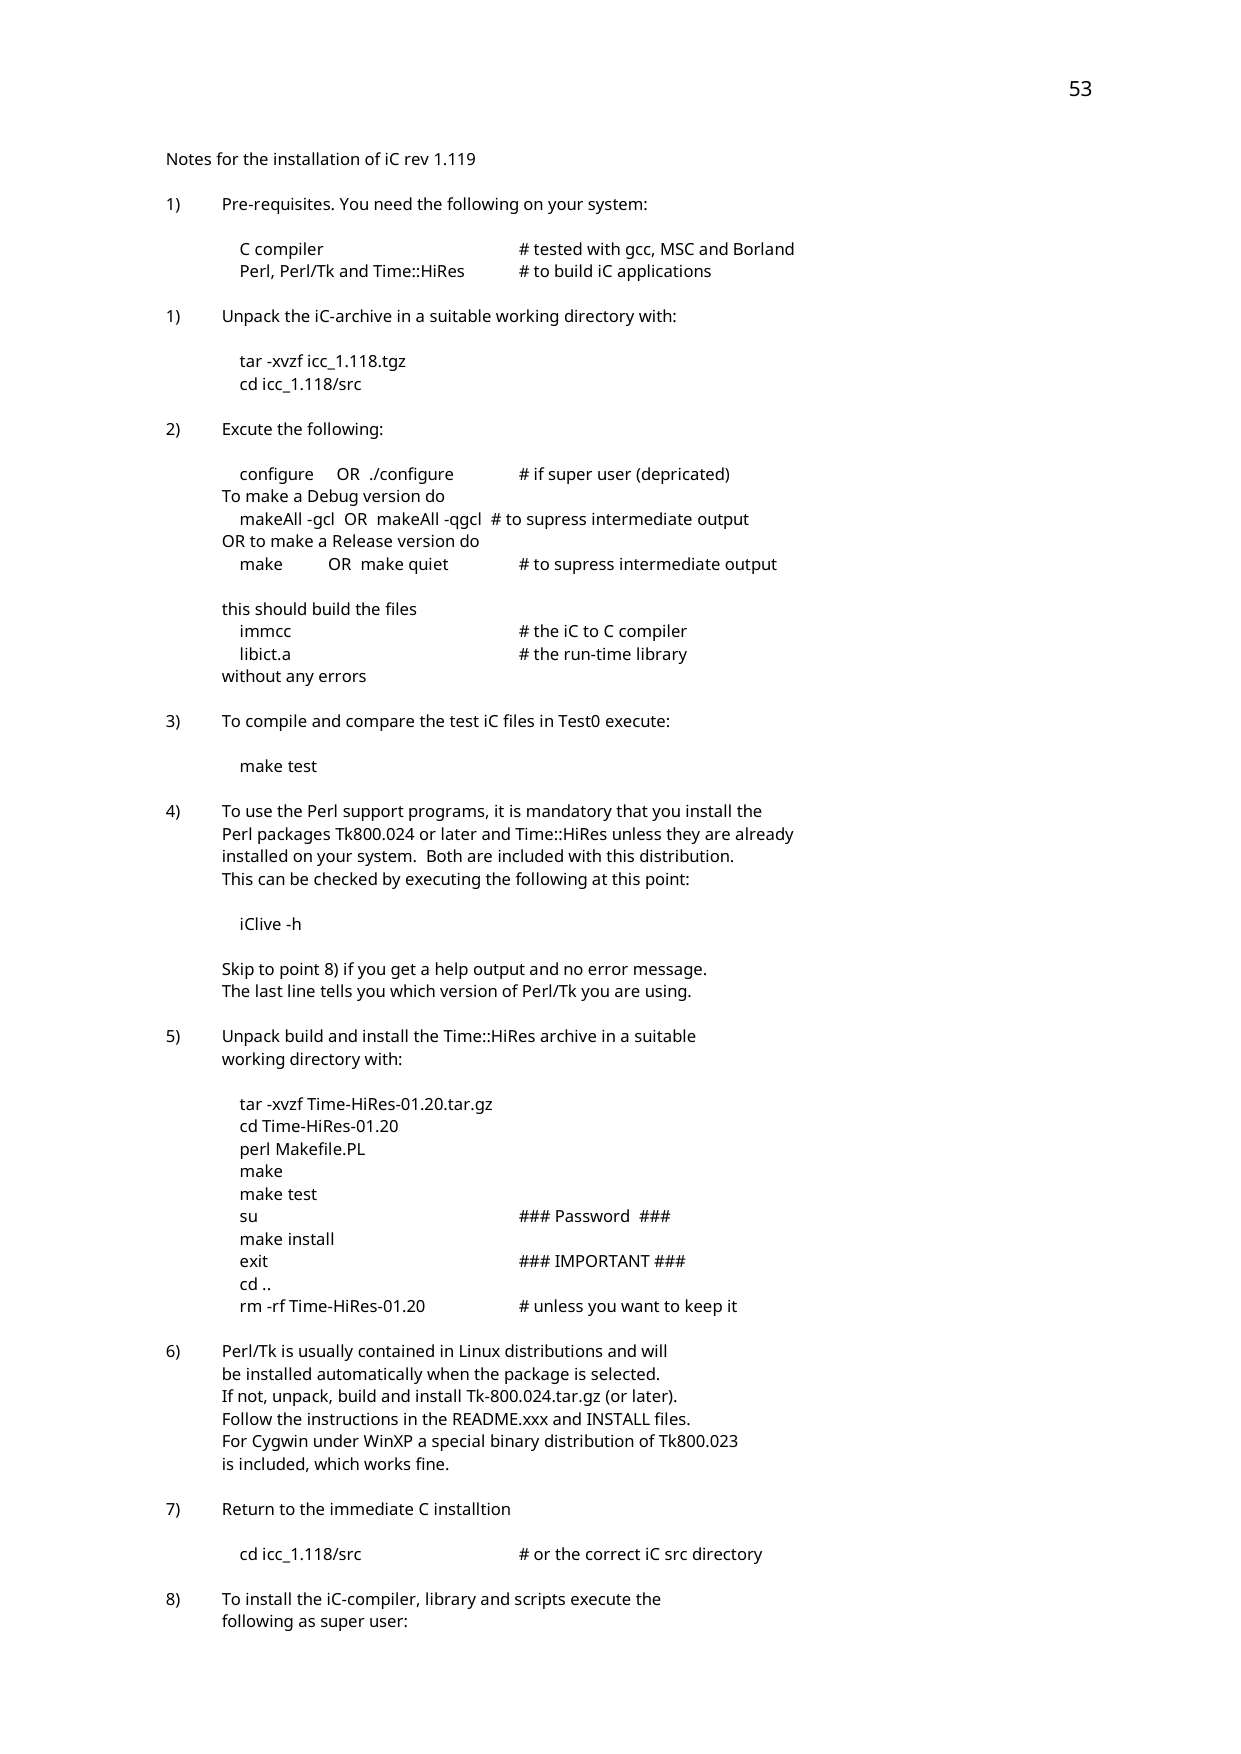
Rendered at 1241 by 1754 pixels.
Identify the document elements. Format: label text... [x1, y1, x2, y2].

text 1) Pre-requisites. You need the following on your system: [148, 193, 1092, 215]
text cd icc_1.118/src [148, 373, 1092, 395]
text immcc # the iC to C compiler [148, 620, 1092, 643]
text tar -xvzf Time-HiRes-01.20.tar.gz [148, 1093, 1092, 1115]
text The last line tells you which version of Perl/Tk you are using. [148, 980, 1092, 1003]
text 7) Return to the immediate C installtion [148, 1498, 1092, 1520]
text 1) Unpack the iC-archive in a suitable working directory with: [148, 305, 1092, 328]
text is included, which works fine. [148, 1453, 1092, 1475]
text To make a Debug version do [148, 485, 1092, 508]
text makeAll -gcl OR makeAll -qgcl # to supress intermediate output [148, 508, 1092, 530]
text For Cygwin under WinXP a special binary distribution of Tk800.023 [148, 1430, 1092, 1453]
text tar -xvzf icc_1.118.tgz [148, 350, 1092, 373]
text If not, unpack, build and install Tk-800.024.tar.gz (or later). [148, 1385, 1092, 1408]
text cd icc_1.118/src # or the correct iC src directory [148, 1543, 1092, 1565]
text Follow the instructions in the README.xxx and INSTALL files. [148, 1408, 1092, 1430]
text 3) To compile and compare the test iC files in Test0 execute: [148, 710, 1092, 733]
text installed on your system. Both are included with this distribution. [148, 845, 1092, 868]
text OR to make a Release version do [148, 530, 1092, 553]
text be installed automatically when the package is selected. [148, 1363, 1092, 1385]
text make test [148, 1183, 1092, 1205]
text 4) To use the Perl support programs, it is mandatory that you install the [148, 800, 1092, 823]
text Skip to point 8) if you get a help output and no error message. [148, 958, 1092, 980]
text make OR make quiet # to supress intermediate output [148, 553, 1092, 575]
text Perl, Perl/Tk and Time::HiRes # to build iC applications [148, 260, 1092, 283]
text 6) Perl/Tk is usually contained in Linux distributions and will [148, 1340, 1092, 1363]
text without any errors [148, 665, 1092, 688]
text 2) Excute the following: [148, 418, 1092, 440]
text Notes for the installation of iC rev 1.119 [148, 148, 1092, 170]
text su ### Password ### [148, 1205, 1092, 1228]
text iClive -h [148, 913, 1092, 935]
text this should build the files [148, 598, 1092, 620]
text cd Time-HiRes-01.20 [148, 1115, 1092, 1138]
text libict.a # the run-time library [148, 643, 1092, 665]
text Perl packages Tk800.024 or later and Time::HiRes unless they are already [148, 823, 1092, 845]
text configure OR ./configure # if super user (depricated) [148, 463, 1092, 485]
text This can be checked by executing the following at this point: [148, 868, 1092, 890]
text working directory with: [148, 1048, 1092, 1070]
text make [148, 1160, 1092, 1183]
text C compiler # tested with gcc, MSC and Borland [148, 238, 1092, 260]
text rm -rf Time-HiRes-01.20 # unless you want to keep it [148, 1295, 1092, 1318]
text make install [148, 1228, 1092, 1250]
text make test [148, 755, 1092, 778]
text perl Makefile.PL [148, 1138, 1092, 1160]
text exit ### IMPORTANT ### [148, 1250, 1092, 1273]
text following as super user: [148, 1610, 1092, 1633]
text cd .. [148, 1273, 1092, 1295]
text 8) To install the iC-compiler, library and scripts execute the [148, 1588, 1092, 1610]
text 5) Unpack build and install the Time::HiRes archive in a suitable [148, 1025, 1092, 1048]
